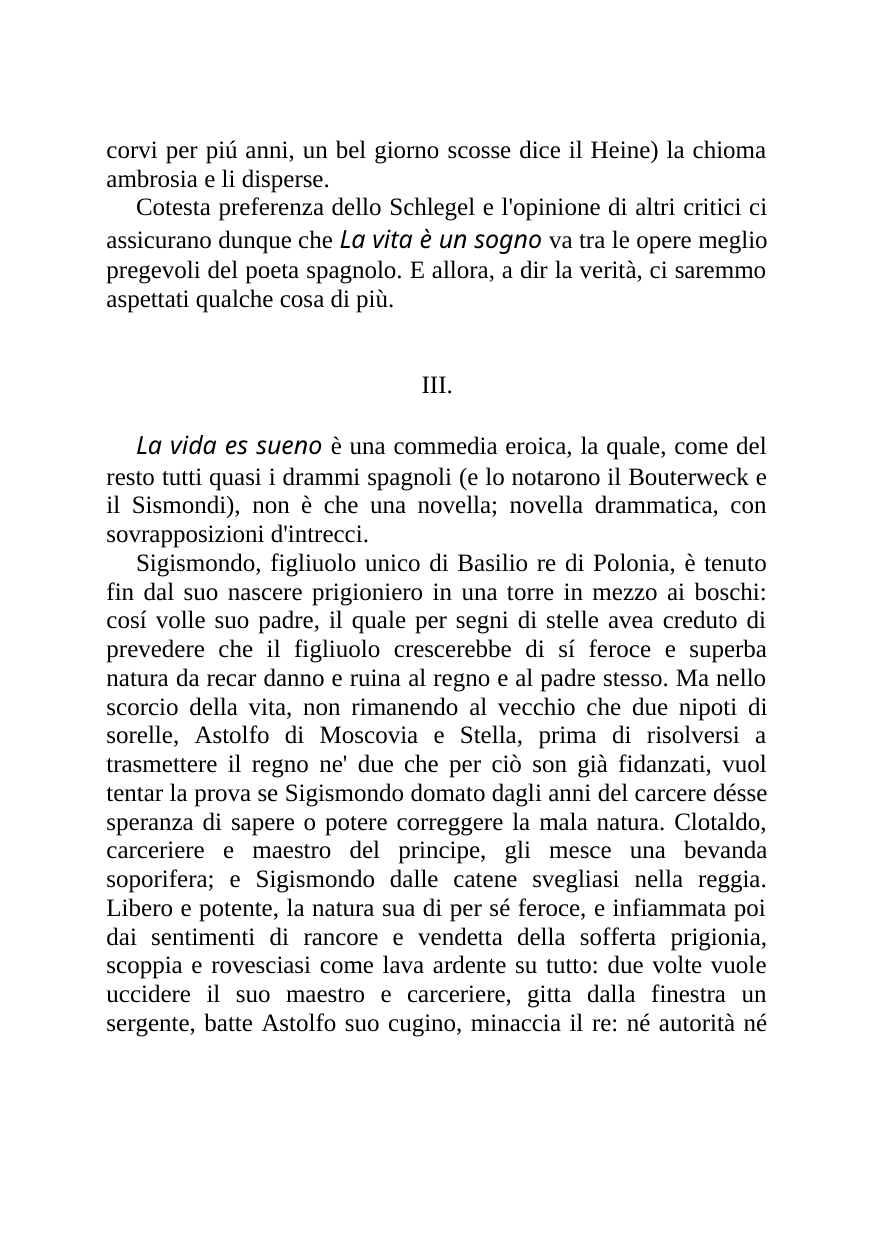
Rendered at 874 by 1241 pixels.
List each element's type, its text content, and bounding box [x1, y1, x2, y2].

text Cotesta preferenza dello Schlegel e l'opinione di altri critici ci assicurano dunque che La vita è un sogno va tra le opere meglio pregevoli del poeta spagnolo. E allora, a dir la verità, ci saremmo aspettati qualche cosa di più. [106, 192, 768, 313]
text La vida es sueno è una commedia eroica, la quale, come del resto tutti quasi i drammi spagnoli (e lo notarono il Bouterweck e il Sismondi), non è che una novella; novella drammatica, con sovrapposizioni d'intrecci. [106, 428, 768, 548]
text corvi per piú anni, un bel giorno scosse dice il Heine) la chioma ambrosia e li disperse. [106, 135, 768, 192]
text Sigismondo, figliuolo unico di Basilio re di Polonia, è tenuto fin dal suo nascere prigioniero in una torre in mezzo ai boschi: cosí volle suo padre, il quale per segni di stelle avea creduto di prevedere che il figliuolo crescerebbe di sí feroce e superba natura da recar danno e ruina al regno e al padre stesso. Ma nello scorcio della vita, non rimanendo al vecchio che due nipoti di sorelle, Astolfo di Moscovia e Stella, prima di risolversi a trasmettere il regno ne' due che per ciò son già fidanzati, vuol tentar la prova se Sigismondo domato dagli anni del carcere désse speranza di sapere o potere correggere la mala natura. Clotaldo, carceriere e maestro del principe, gli mesce una bevanda soporifera; e Sigismondo dalle catene svegliasi nella reggia. Libero e potente, la natura sua di per sé feroce, e infiammata poi dai sentimenti di rancore e vendetta della sofferta prigionia, scoppia e rovesciasi come lava ardente su tutto: due volte vuole uccidere il suo maestro e carceriere, gitta dalla finestra un sergente, batte Astolfo suo cugino, minaccia il re: né autorità né [106, 548, 768, 1037]
text III. [106, 370, 768, 399]
